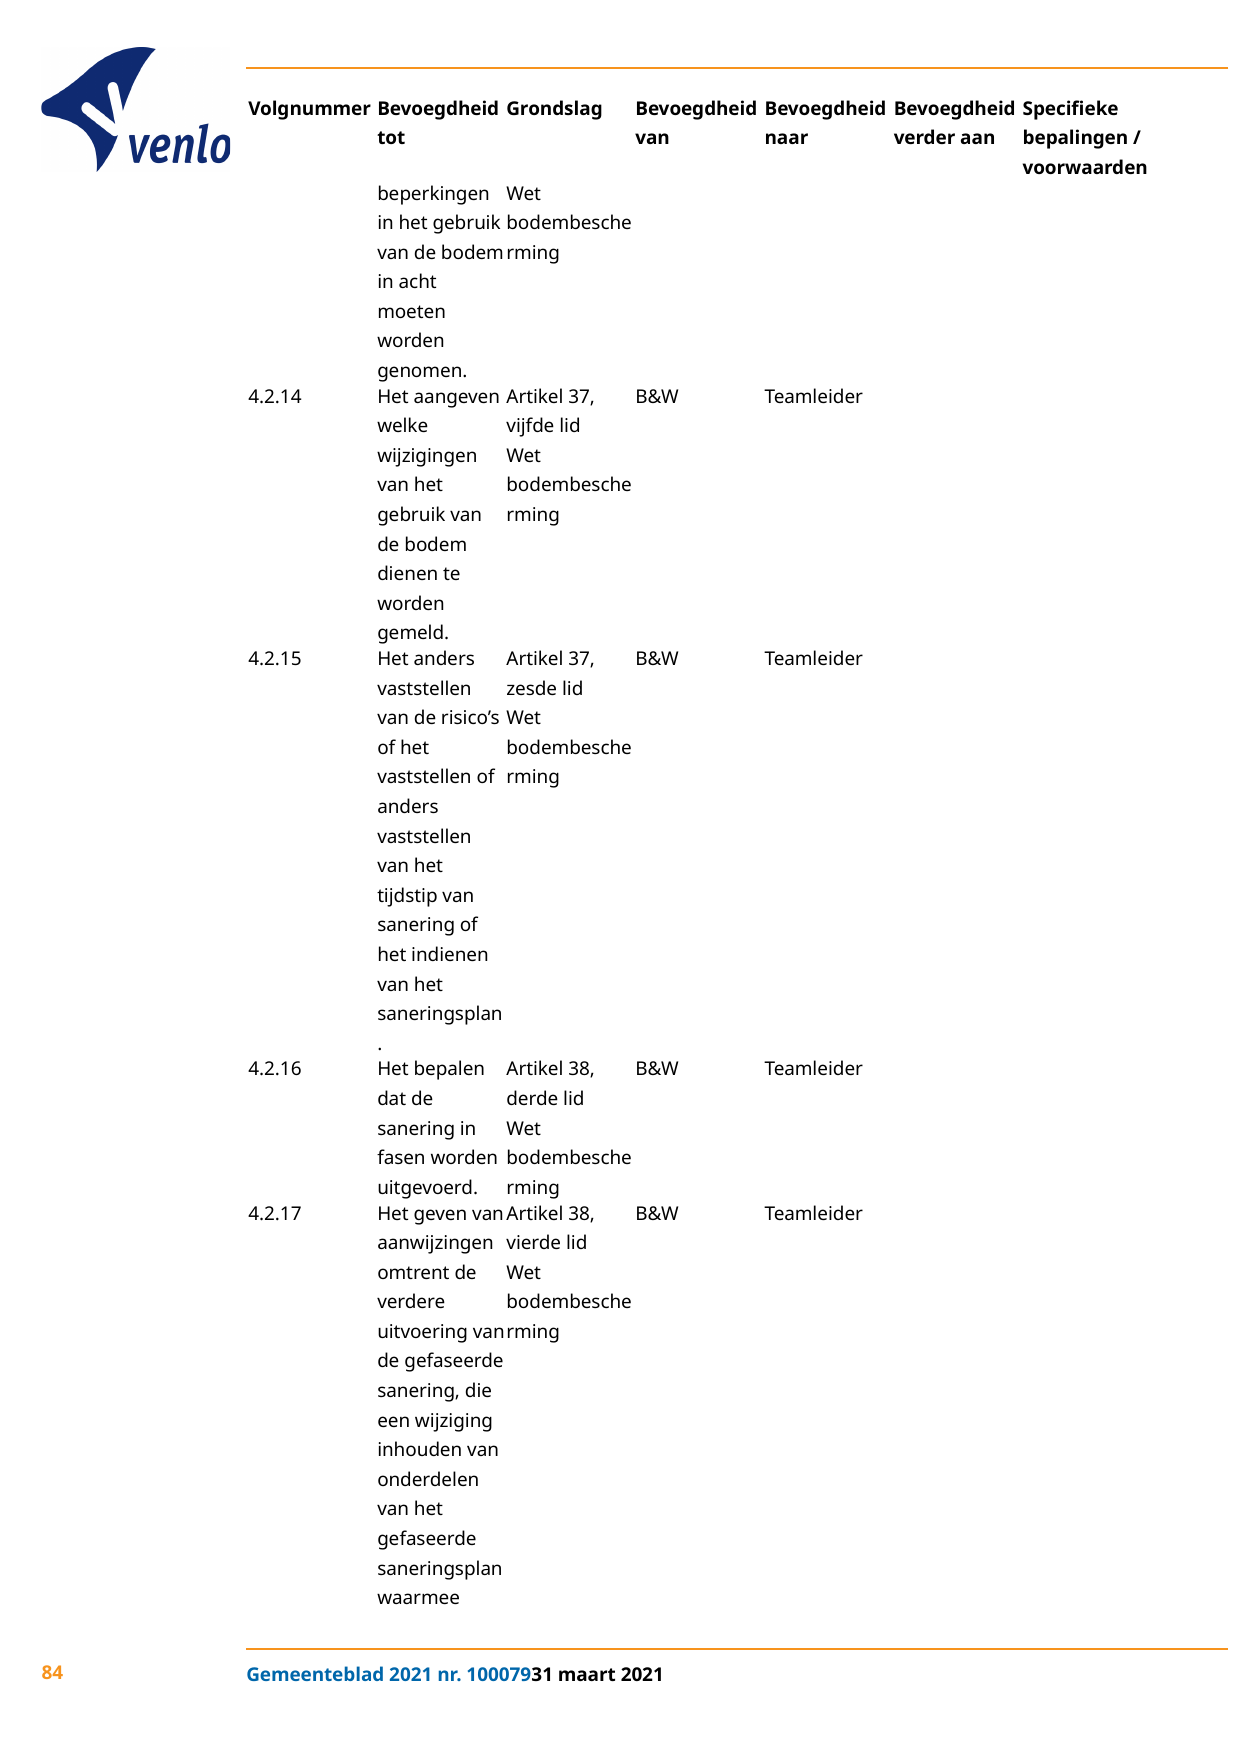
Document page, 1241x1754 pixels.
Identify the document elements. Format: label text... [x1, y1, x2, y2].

table_cell Teamleider [764, 383, 893, 645]
table_cell B&W [635, 383, 764, 645]
table_cell Het geven van aanwijzingen omtrent de verdere uitvoering van de gefaseerde sanering, die een wijziging inhouden van onderdelen van het gefaseerde saneringsplan waarmee [377, 1200, 506, 1610]
table_cell [1023, 645, 1152, 1056]
table_cell Teamleider [764, 1056, 893, 1200]
table_cell [1023, 1200, 1152, 1610]
table_cell [248, 180, 377, 383]
table_cell Artikel 38, derde lid Wet bodembescherming [506, 1056, 635, 1200]
table_cell [1023, 383, 1152, 645]
table_cell B&W [635, 645, 764, 1056]
table_cell [894, 645, 1022, 1056]
table_header Bevoegdheid naar [764, 95, 893, 180]
table_cell [635, 180, 764, 383]
table_cell Het aangeven welke wijzigingen van het gebruik van de bodem dienen te worden gemeld. [377, 383, 506, 645]
table_header Bevoegdheid van [635, 95, 764, 180]
picture [41, 47, 231, 172]
table_cell Artikel 38, vierde lid Wet bodembescherming [506, 1200, 635, 1610]
table_cell [894, 1200, 1022, 1610]
table_header Grondslag [506, 95, 635, 180]
table_cell Artikel 37, zesde lid Wet bodembescherming [506, 645, 635, 1056]
table_cell [1023, 180, 1152, 383]
table_header Volgnummer [248, 95, 377, 180]
table_cell [894, 1056, 1022, 1200]
table_cell [1023, 1056, 1152, 1200]
table_cell Teamleider [764, 1200, 893, 1610]
table_cell [764, 180, 893, 383]
table_cell Wet bodembescherming [506, 180, 635, 383]
table_cell 4.2.15 [248, 645, 377, 1056]
table_cell B&W [635, 1056, 764, 1200]
table_cell Het anders vaststellen van de risico’s of het vaststellen of anders vaststellen van het tijdstip van sanering of het indienen van het saneringsplan. [377, 645, 506, 1056]
table_cell beperkingen in het gebruik van de bodem in acht moeten worden genomen. [377, 180, 506, 383]
table_cell B&W [635, 1200, 764, 1610]
table_cell [894, 180, 1022, 383]
table_header Bevoegdheid tot [377, 95, 506, 180]
table_header Specifieke bepalingen / voorwaarden [1023, 95, 1152, 180]
table_cell [894, 383, 1022, 645]
table_cell Het bepalen dat de sanering in fasen worden uitgevoerd. [377, 1056, 506, 1200]
table_cell 4.2.14 [248, 383, 377, 645]
table_cell 4.2.16 [248, 1056, 377, 1200]
table_cell Teamleider [764, 645, 893, 1056]
table_cell Artikel 37, vijfde lid Wet bodembescherming [506, 383, 635, 645]
table_header Bevoegdheid verder aan [894, 95, 1022, 180]
table_cell 4.2.17 [248, 1200, 377, 1610]
